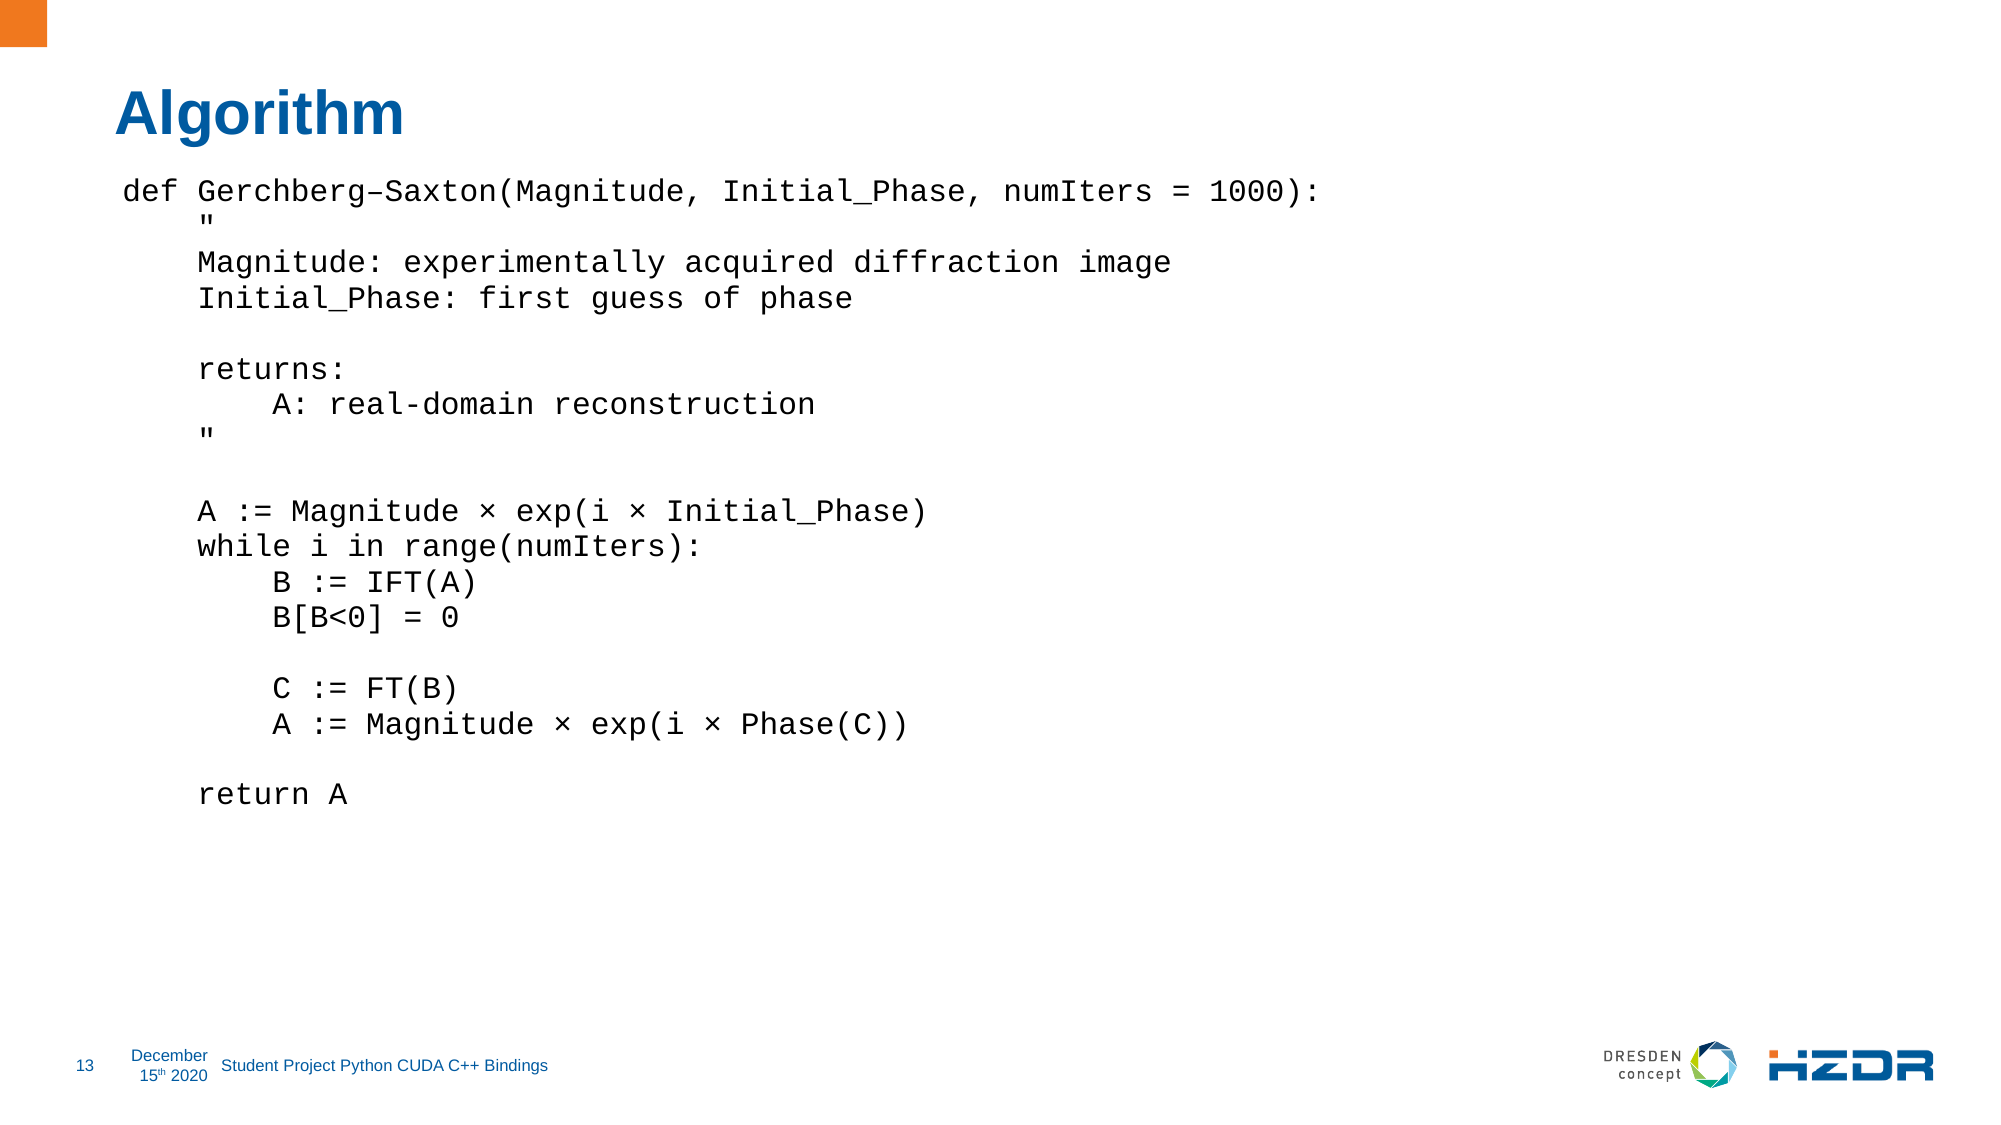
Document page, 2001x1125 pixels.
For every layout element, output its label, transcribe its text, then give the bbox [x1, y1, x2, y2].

slide_number [6, 1034, 95, 1095]
slide_number December 15th 2020 [107, 1036, 208, 1095]
title Algorithm [114, 80, 1934, 148]
picture [1603, 1040, 1738, 1089]
footer Student Project Python CUDA C++ Bindings [221, 1036, 965, 1095]
picture [1768, 1049, 1934, 1081]
text_box def Gerchberg–Saxton(Magnitude, Initial_Phase, numIters = 1000): " Magnitude: experimentally acquired diffraction image Initial_Phase: first guess of phase returns: A: real-domain reconstruction " A := Magnitude × exp(i × Initial_Phase) while i in range(numIters): B := IFT(A) B[B<0] = 0 C := FT(B) A := Magnitude × exp(i × Phase(C)) return A [107, 168, 1893, 1036]
